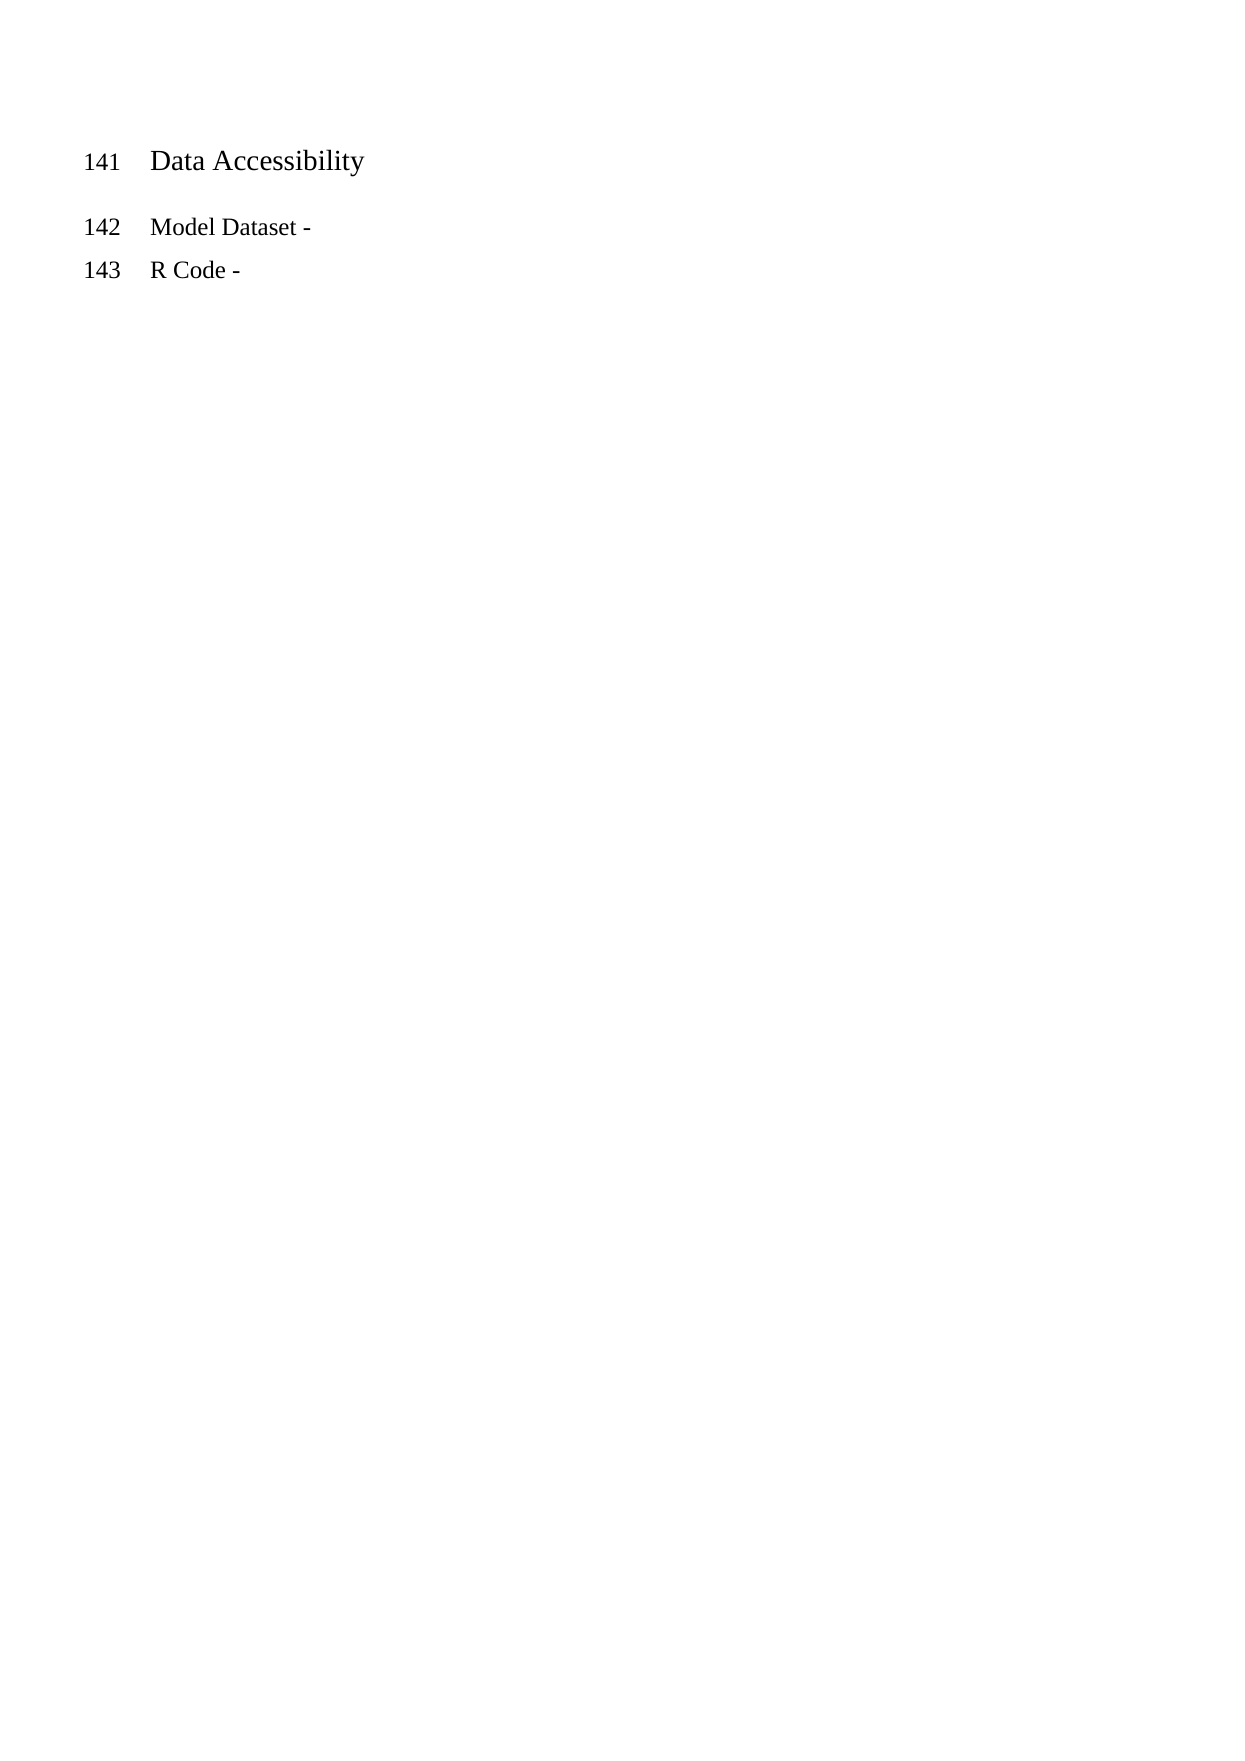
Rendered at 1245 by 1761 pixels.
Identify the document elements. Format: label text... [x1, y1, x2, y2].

text R Code - [150, 255, 1095, 284]
subtitle Data Accessibility [150, 143, 1095, 177]
text Model Dataset - [150, 212, 1095, 241]
